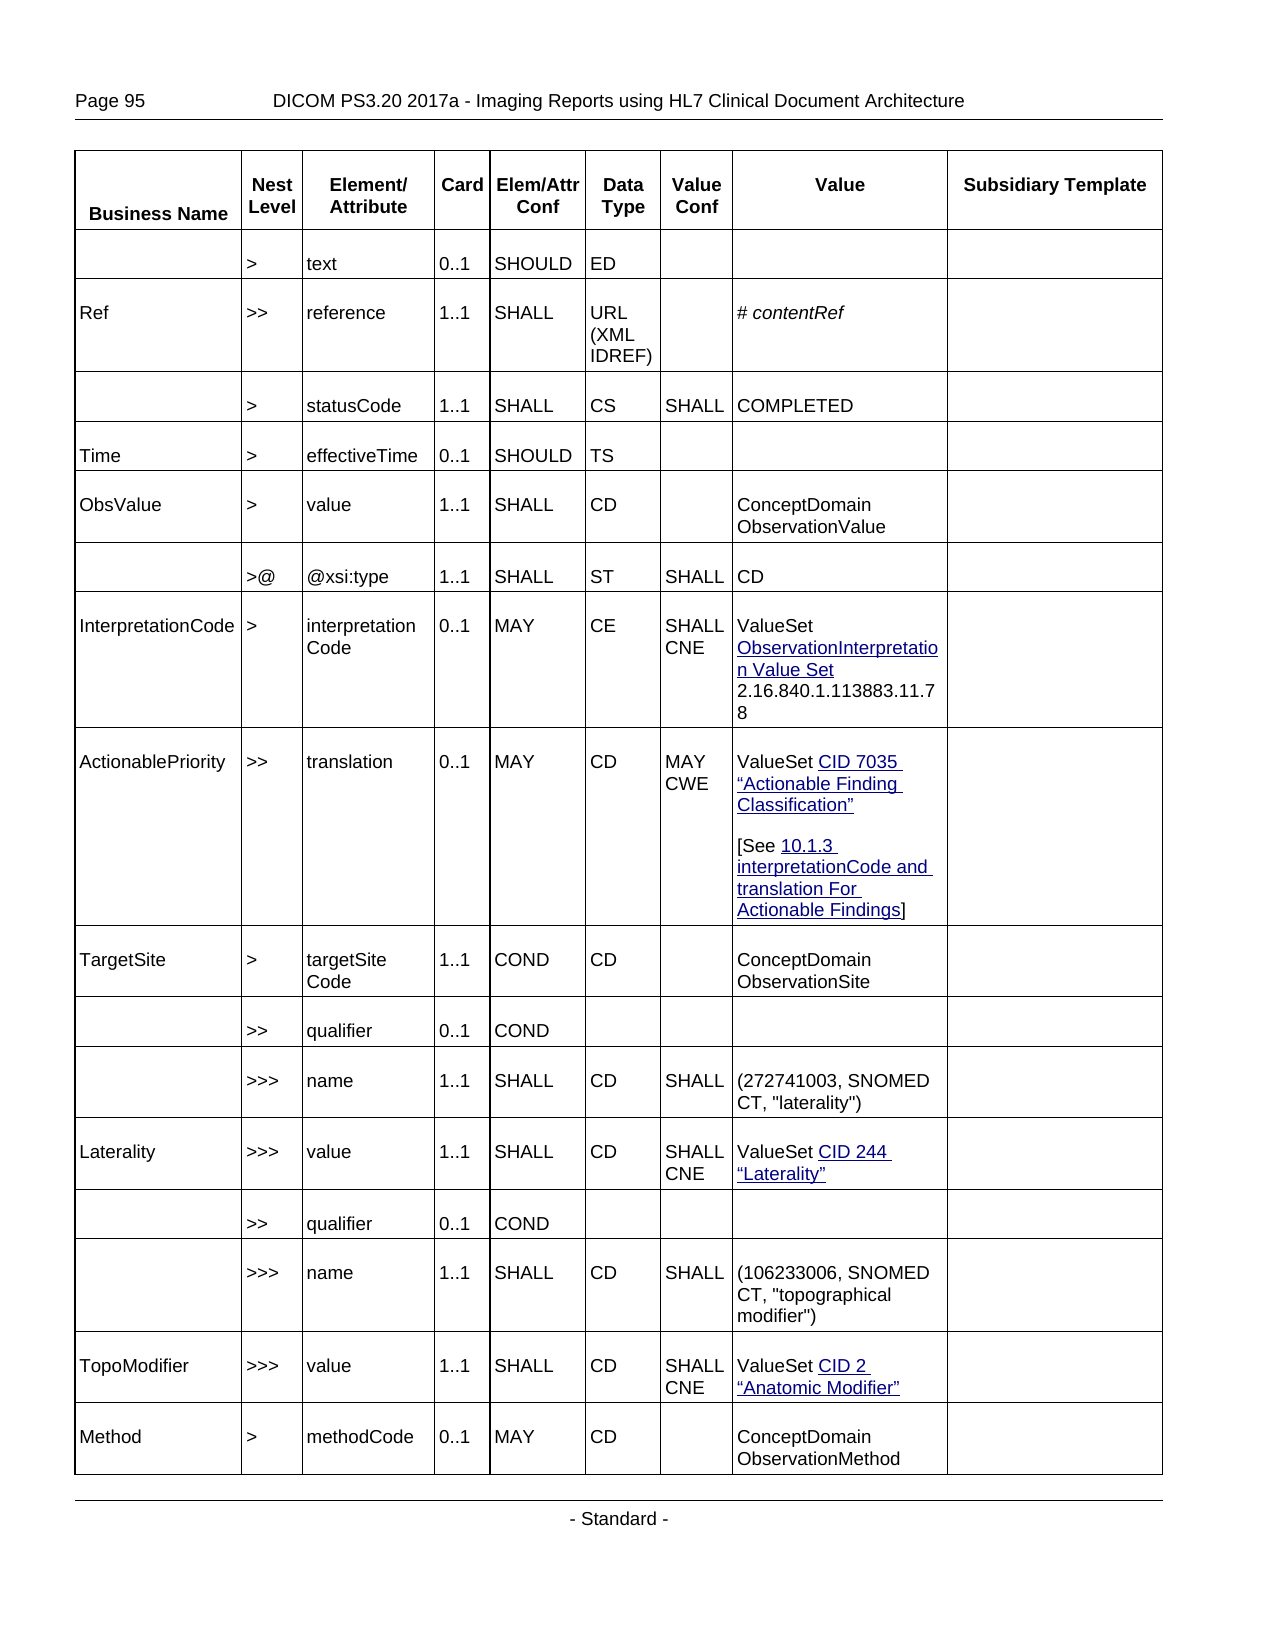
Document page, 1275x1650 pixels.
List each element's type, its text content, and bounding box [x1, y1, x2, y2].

table_cell COND [491, 997, 585, 1046]
table_cell SHALL [491, 543, 585, 591]
table_cell >@ [242, 543, 302, 591]
table_cell [948, 1403, 1162, 1473]
table_header Elem/Attr Conf [491, 151, 585, 228]
table_cell 0..1 [435, 1403, 489, 1473]
table_cell ST [586, 543, 660, 591]
table_cell SHALL CNE [661, 1332, 732, 1402]
table_cell [76, 372, 241, 421]
table_cell CD [586, 926, 660, 996]
table_cell >> [242, 997, 302, 1046]
table_cell [948, 1332, 1162, 1402]
table_cell value [303, 1332, 434, 1402]
table_cell >> [242, 728, 302, 925]
table_cell CD [586, 1332, 660, 1402]
table_cell CD [586, 728, 660, 925]
table_cell [76, 543, 241, 591]
table_cell method​Code [303, 1403, 434, 1473]
table_cell Ref [76, 279, 241, 371]
table_cell MAY [491, 728, 585, 925]
table_cell TS [586, 422, 660, 470]
table_cell translation [303, 728, 434, 925]
table_cell Laterality [76, 1118, 241, 1188]
table_cell SHALL CNE [661, 592, 732, 727]
table_cell 1..1 [435, 471, 489, 542]
table_cell 1..1 [435, 1239, 489, 1331]
table_cell >>> [242, 1239, 302, 1331]
table_cell MAY [491, 1403, 585, 1473]
table_cell (106233006, SNOMED CT, "topographical modifier") [733, 1239, 947, 1331]
table_cell COND [491, 926, 585, 996]
table_cell 1..1 [435, 1047, 489, 1117]
table_cell [661, 1403, 732, 1473]
table_cell ED [586, 230, 660, 278]
table_cell 0..1 [435, 422, 489, 470]
table_cell COND [491, 1190, 585, 1238]
table_cell [76, 230, 241, 278]
table_cell [948, 926, 1162, 996]
table_cell 1..1 [435, 1118, 489, 1188]
table_cell [948, 372, 1162, 421]
table_cell (272741003, SNOMED CT, "laterality") [733, 1047, 947, 1117]
table_cell value [303, 1118, 434, 1188]
table_cell SHALL [491, 279, 585, 371]
table_header Nest Level [242, 151, 302, 228]
table_cell 1..1 [435, 279, 489, 371]
table_cell > [242, 592, 302, 727]
table_cell effective​Time [303, 422, 434, 470]
table_cell Concept​Domain ObservationMethod [733, 1403, 947, 1473]
table_cell 1..1 [435, 926, 489, 996]
table_cell [948, 1118, 1162, 1188]
table_cell value [303, 471, 434, 542]
table_cell [76, 1239, 241, 1331]
table_cell SHALL [491, 1118, 585, 1188]
table_header Card [435, 151, 489, 228]
table_cell SHALL [661, 1239, 732, 1331]
table_cell ValueSet ObservationInterpretation Value Set 2.16.840.1.113883.11.78 [733, 592, 947, 727]
table_cell [948, 543, 1162, 591]
table_cell [948, 728, 1162, 925]
table_cell CD [733, 543, 947, 591]
table_cell >> [242, 279, 302, 371]
table_cell 1..1 [435, 372, 489, 421]
table_cell [948, 471, 1162, 542]
table_cell CD [586, 1047, 660, 1117]
table_cell CE [586, 592, 660, 727]
table_cell qualifier [303, 997, 434, 1046]
table_cell Topo​Modifier [76, 1332, 241, 1402]
table_header Value [733, 151, 947, 228]
table_cell [76, 1047, 241, 1117]
table_cell >>> [242, 1332, 302, 1402]
table_cell 0..1 [435, 592, 489, 727]
table_cell reference [303, 279, 434, 371]
table_cell [948, 422, 1162, 470]
table_cell URL (XML IDREF) [586, 279, 660, 371]
table_cell [586, 1190, 660, 1238]
table_cell >> [242, 1190, 302, 1238]
table_cell [948, 997, 1162, 1046]
table_header Value Conf [661, 151, 732, 228]
table_cell > [242, 471, 302, 542]
table_cell ValueSet CID 7035 “Actionable Finding Classification” [See 10.1.3 interpretationCode and translation For Actionable Findings] [733, 728, 947, 925]
table_cell name [303, 1239, 434, 1331]
table_cell SHALL [491, 1239, 585, 1331]
table_cell [76, 1190, 241, 1238]
table_cell 1..1 [435, 543, 489, 591]
table_cell Interpretation​Code [76, 592, 241, 727]
table_cell >>> [242, 1118, 302, 1188]
table_cell [661, 997, 732, 1046]
table_cell ValueSet CID 2 “Anatomic Modifier” [733, 1332, 947, 1402]
table_cell MAY [491, 592, 585, 727]
table_cell [733, 230, 947, 278]
table_cell CS [586, 372, 660, 421]
table_cell # content​Ref [733, 279, 947, 371]
table_cell [948, 279, 1162, 371]
table_cell SHALL [491, 372, 585, 421]
table_cell text [303, 230, 434, 278]
table_header Element/​Attribute [303, 151, 434, 228]
table_cell CD [586, 1239, 660, 1331]
table_cell [661, 926, 732, 996]
table_cell @xsi:type [303, 543, 434, 591]
table_cell [948, 592, 1162, 727]
table_cell SHALL [491, 471, 585, 542]
table_cell Obs​Value [76, 471, 241, 542]
table_cell CD [586, 1118, 660, 1188]
table_cell [661, 279, 732, 371]
table_cell Method [76, 1403, 241, 1473]
table_cell [661, 1190, 732, 1238]
table_cell [733, 1190, 947, 1238]
table_cell 0..1 [435, 1190, 489, 1238]
table_cell CD [586, 1403, 660, 1473]
table_cell 0..1 [435, 728, 489, 925]
table_cell [948, 1239, 1162, 1331]
table_cell COMPLETED [733, 372, 947, 421]
table_cell ValueSet CID 244 “Laterality” [733, 1118, 947, 1188]
table_header Subsidiary Template [948, 151, 1162, 228]
table_cell > [242, 926, 302, 996]
table_cell interpretation​Code [303, 592, 434, 727]
table_cell 1..1 [435, 1332, 489, 1402]
table_cell Time [76, 422, 241, 470]
table_cell MAY CWE [661, 728, 732, 925]
table_cell status​Code [303, 372, 434, 421]
table_cell Actionable​Priority [76, 728, 241, 925]
table_cell SHALL [661, 1047, 732, 1117]
table_cell [948, 1190, 1162, 1238]
table_cell [948, 230, 1162, 278]
table_cell qualifier [303, 1190, 434, 1238]
table_cell > [242, 1403, 302, 1473]
table_cell [948, 1047, 1162, 1117]
table_cell Target​Site [76, 926, 241, 996]
table_cell [586, 997, 660, 1046]
table_cell SHALL [491, 1332, 585, 1402]
table_cell [733, 422, 947, 470]
table_cell 0..1 [435, 230, 489, 278]
table_cell SHALL CNE [661, 1118, 732, 1188]
table_cell Concept​Domain ObservationSite [733, 926, 947, 996]
table_cell >>> [242, 1047, 302, 1117]
table_cell name [303, 1047, 434, 1117]
table_cell > [242, 230, 302, 278]
table_cell [76, 997, 241, 1046]
table_cell SHOULD [491, 230, 585, 278]
table_cell > [242, 422, 302, 470]
table_cell SHALL [661, 372, 732, 421]
table_cell target​Site​Code [303, 926, 434, 996]
table_cell [733, 997, 947, 1046]
table_cell > [242, 372, 302, 421]
table_cell [661, 422, 732, 470]
table_cell Concept​Domain ObservationValue [733, 471, 947, 542]
table_cell SHOULD [491, 422, 585, 470]
table_cell CD [586, 471, 660, 542]
table_cell [661, 471, 732, 542]
table_header Data Type [586, 151, 660, 228]
table_header Business Name [76, 151, 241, 228]
table_cell SHALL [661, 543, 732, 591]
table_cell SHALL [491, 1047, 585, 1117]
table_cell [661, 230, 732, 278]
table_cell 0..1 [435, 997, 489, 1046]
